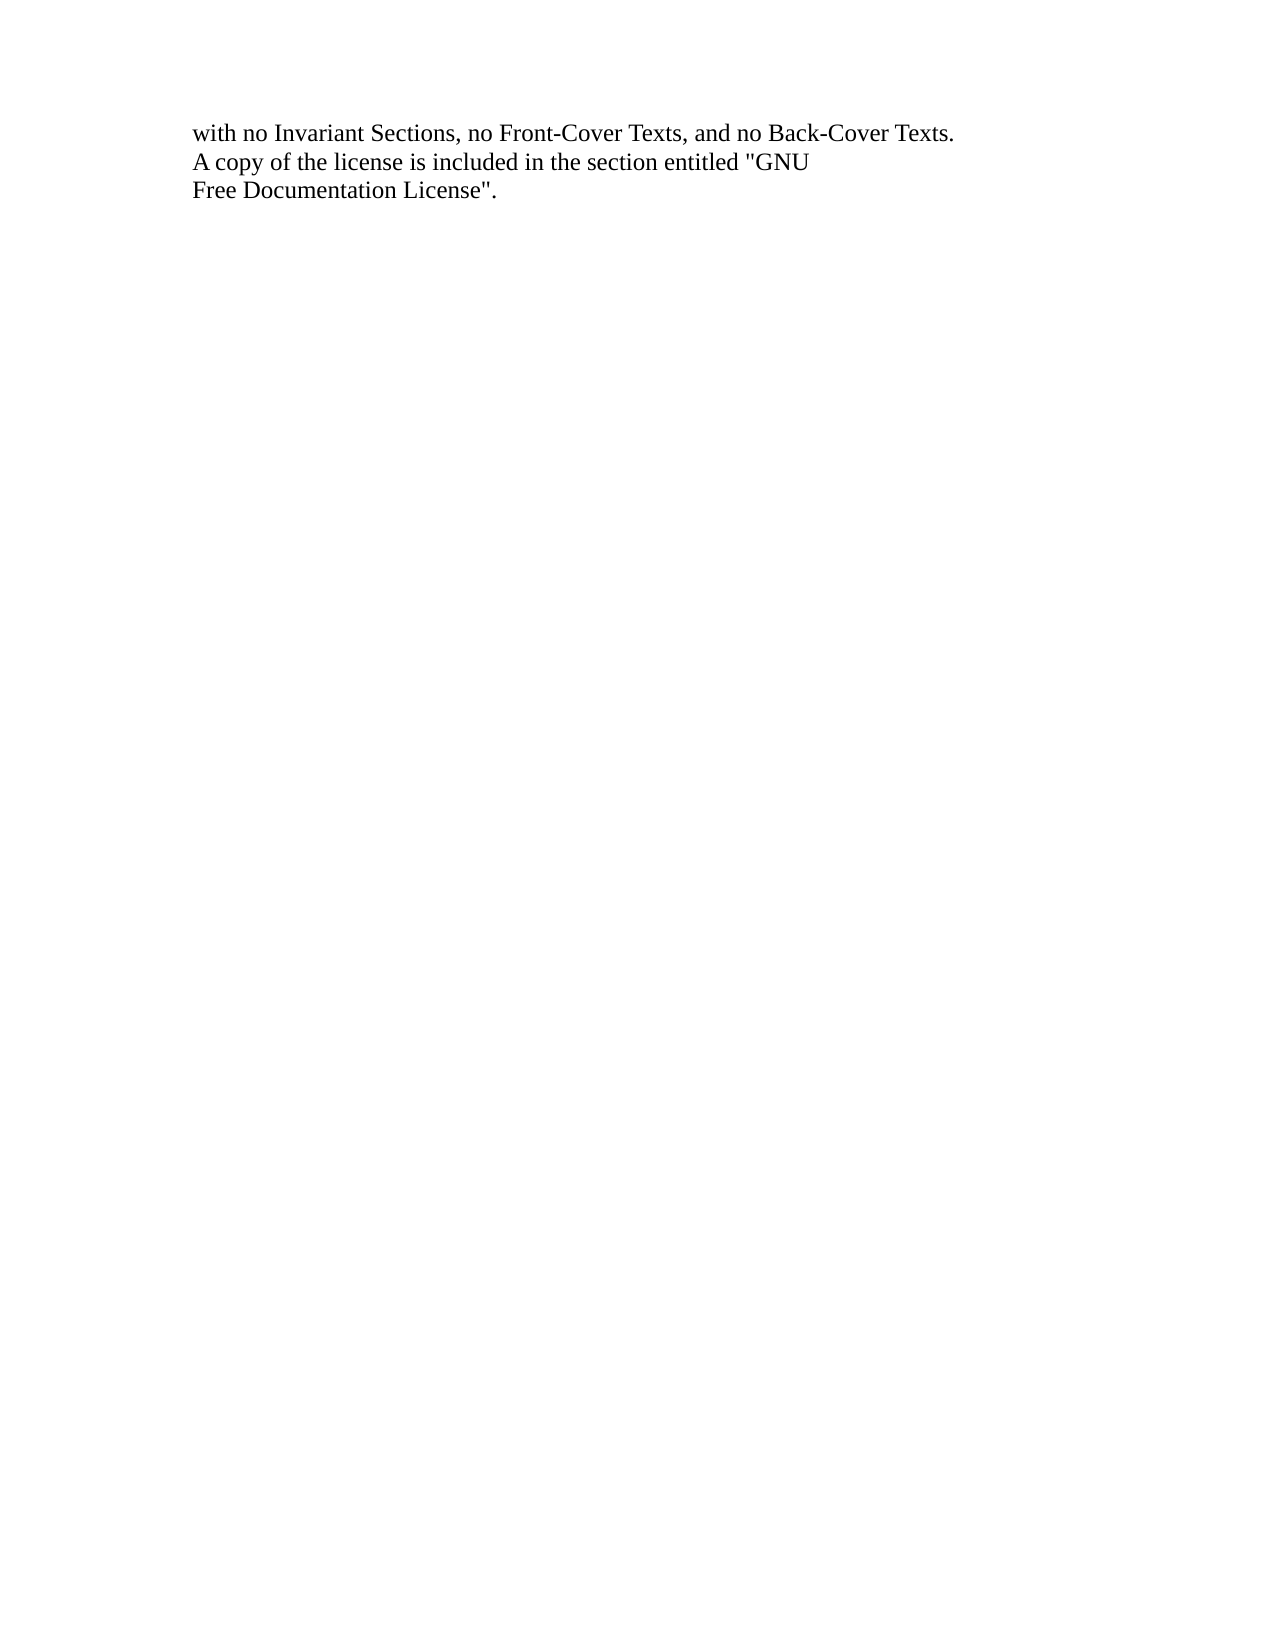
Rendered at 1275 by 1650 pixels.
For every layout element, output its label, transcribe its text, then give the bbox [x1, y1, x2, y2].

text with no Invariant Sections, no Front-Cover Texts, and no Back-Cover Texts. [118, 118, 1157, 147]
text Free Documentation License". [118, 176, 1157, 204]
text A copy of the license is included in the section entitled "GNU [118, 147, 1157, 176]
